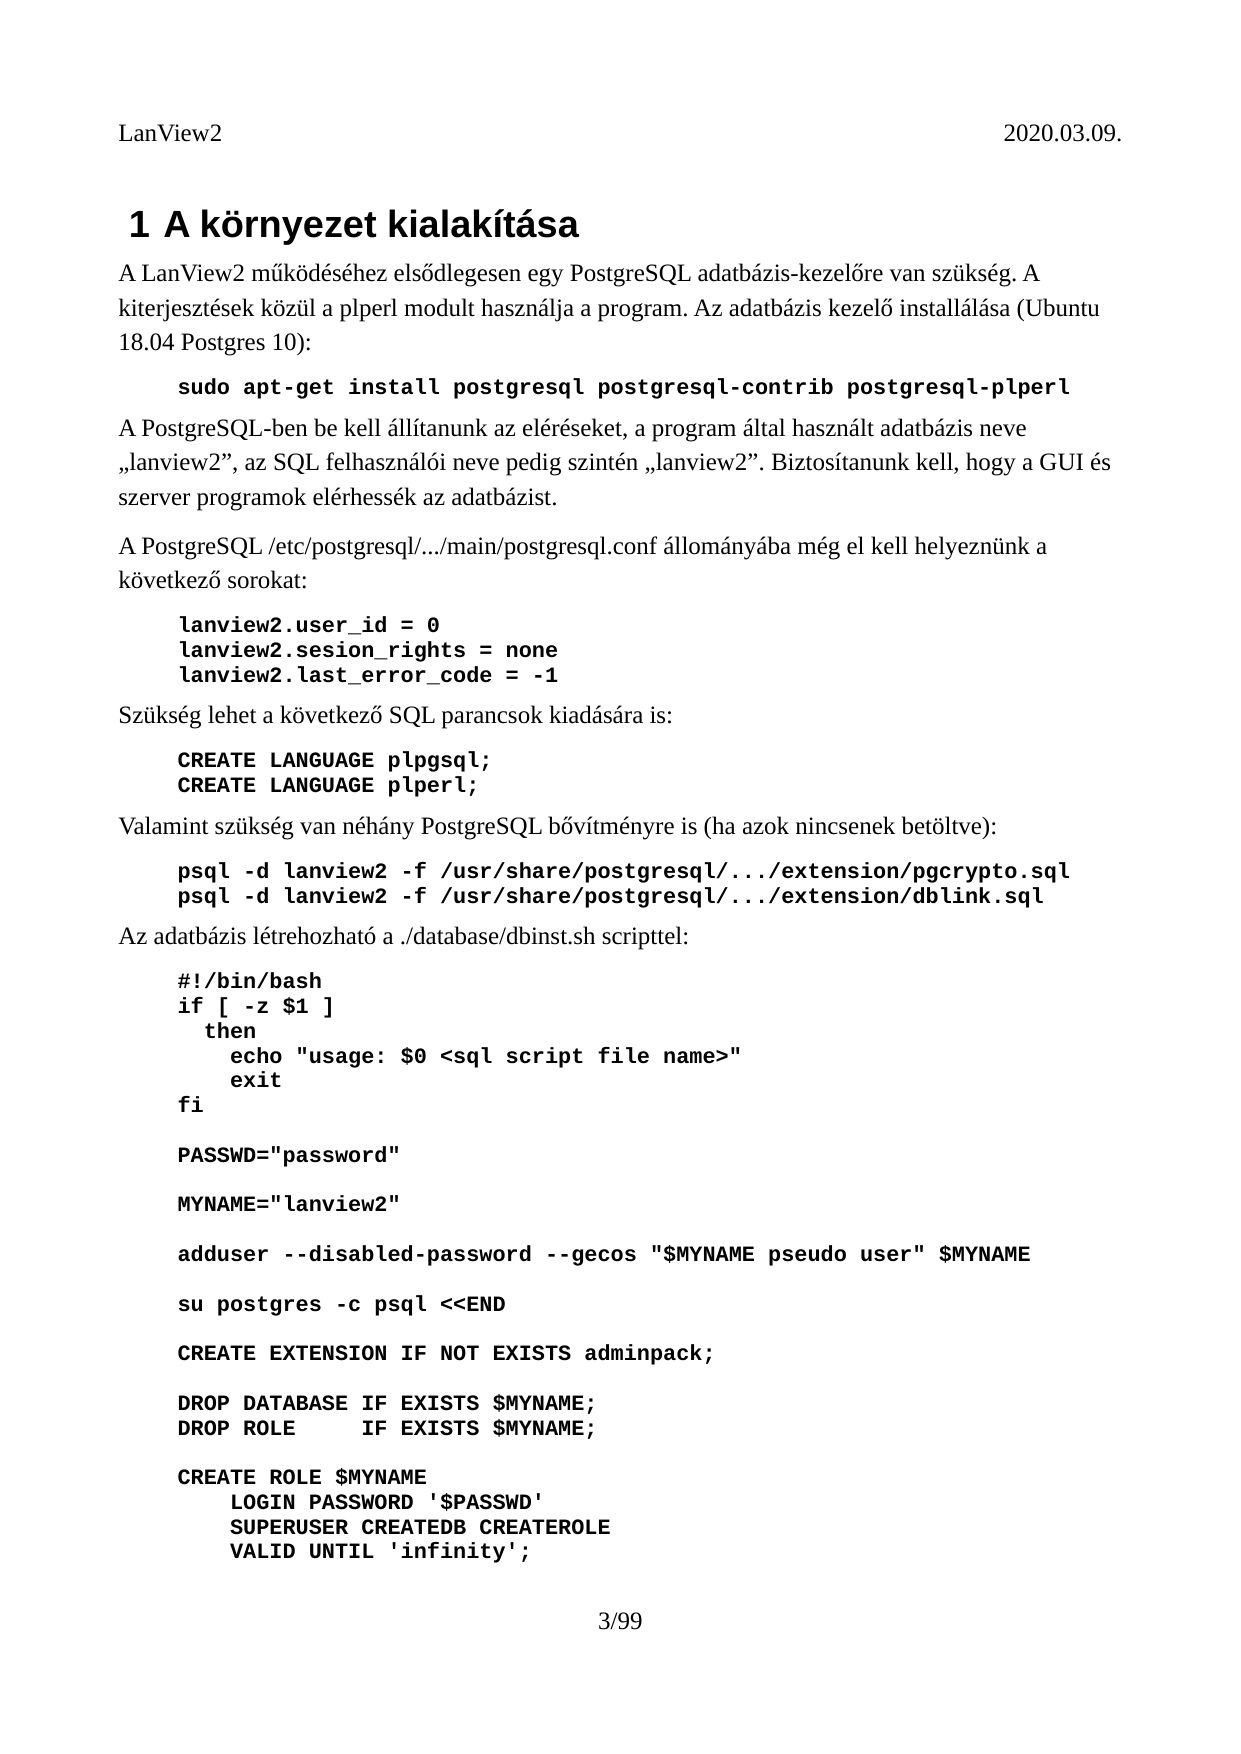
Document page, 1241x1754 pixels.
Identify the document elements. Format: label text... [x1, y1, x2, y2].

text A PostgreSQL /etc/postgresql/.../main/postgresql.conf állományába még el kell helyeznünk a következő sorokat: [118, 531, 1122, 594]
text Az adatbázis létrehozható a ./database/dbinst.sh scripttel: [118, 921, 1122, 950]
text CREATE LANGUAGE plpgsql; CREATE LANGUAGE plperl; [177, 749, 1122, 799]
text A LanView2 működéséhez elsődlegesen egy PostgreSQL adatbázis-kezelőre van szükség. A kiterjesztések közül a plperl modult használja a program. Az adatbázis kezelő installálása (Ubuntu 18.04 Postgres 10): [118, 258, 1122, 356]
text #!/bin/bash if [ -z $1 ] then echo "usage: $0 <sql script file name>" exit fi PASSWD="password" MYNAME="lanview2" adduser --disabled-password --gecos "$MYNAME pseudo user" $MYNAME su postgres -c psql <<END CREATE EXTENSION IF NOT EXISTS adminpack; DROP DATABASE IF EXISTS $MYNAME; DROP ROLE IF EXISTS $MYNAME; CREATE ROLE $MYNAME LOGIN PASSWORD '$PASSWD' SUPERUSER CREATEDB CREATEROLE VALID UNTIL 'infinity'; [177, 970, 1122, 1565]
text Valamint szükség van néhány PostgreSQL bővítményre is (ha azok nincsenek betöltve): [118, 811, 1122, 840]
text Szükség lehet a következő SQL parancsok kiadására is: [118, 701, 1122, 729]
subtitle A környezet kialakítása [118, 202, 1122, 246]
text psql -d lanview2 -f /usr/share/postgresql/.../extension/pgcrypto.sql psql -d lanview2 -f /usr/share/postgresql/.../extension/dblink.sql [177, 860, 1122, 909]
text lanview2.user_id = 0 lanview2.sesion_rights = none lanview2.last_error_code = -1 [177, 614, 1122, 689]
text A PostgreSQL-ben be kell állítanunk az eléréseket, a program által használt adatbázis neve „lanview2”, az SQL felhasználói neve pedig szintén „lanview2”. Biztosítanunk kell, hogy a GUI és szerver programok elérhessék az adatbázist. [118, 413, 1122, 511]
text sudo apt-get install postgresql postgresql-contrib postgresql-plperl [177, 376, 1122, 401]
